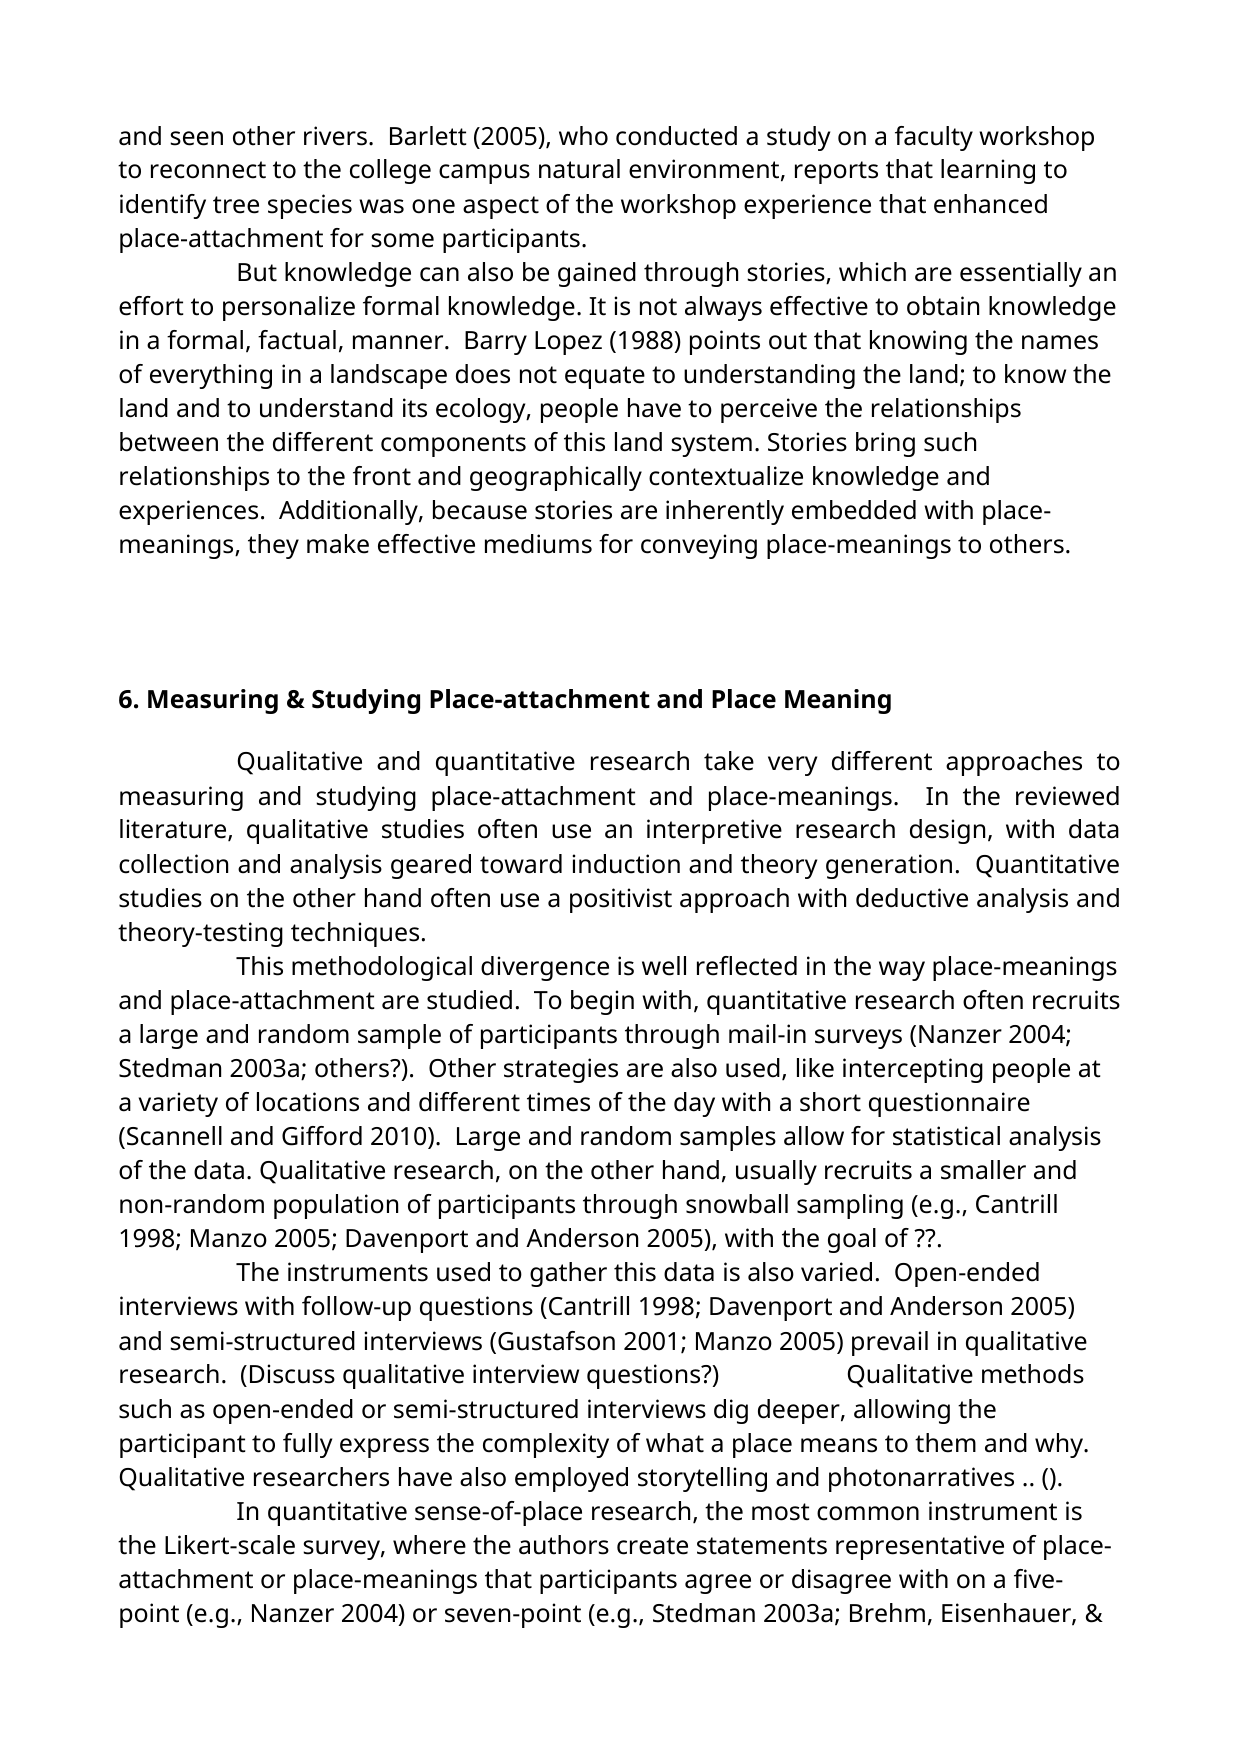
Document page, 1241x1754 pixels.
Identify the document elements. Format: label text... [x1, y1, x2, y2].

text and seen other rivers. Barlett (2005), who conducted a study on a faculty workshop to reconnect to the college campus natural environment, reports that learning to identify tree species was one aspect of the workshop experience that enhanced place-attachment for some participants. [118, 118, 1122, 254]
text 6. Measuring & Studying Place-attachment and Place Meaning [118, 681, 1122, 715]
text Qualitative and quantitative research take very different approaches to measuring and studying place-attachment and place-meanings. In the reviewed literature, qualitative studies often use an interpretive research design, with data collection and analysis geared toward induction and theory generation. Quantitative studies on the other hand often use a positivist approach with deductive analysis and theory-testing techniques. [118, 744, 1122, 948]
text But knowledge can also be gained through stories, which are essentially an effort to personalize formal knowledge. It is not always effective to obtain knowledge in a formal, factual, manner. Barry Lopez (1988) points out that knowing the names of everything in a landscape does not equate to understanding the land; to know the land and to understand its ecology, people have to perceive the relationships between the different components of this land system. Stories bring such relationships to the front and geographically contextualize knowledge and experiences. Additionally, because stories are inherently embedded with place-meanings, they make effective mediums for conveying place-meanings to others. [118, 254, 1122, 561]
text This methodological divergence is well reflected in the way place-meanings and place-attachment are studied. To begin with, quantitative research often recruits a large and random sample of participants through mail-in surveys (Nanzer 2004; Stedman 2003a; others?). Other strategies are also used, like intercepting people at a variety of locations and different times of the day with a short questionnaire (Scannell and Gifford 2010). Large and random samples allow for statistical analysis of the data. Qualitative research, on the other hand, usually recruits a smaller and non-random population of participants through snowball sampling (e.g., Cantrill 1998; Manzo 2005; Davenport and Anderson 2005), with the goal of ??. [118, 948, 1122, 1255]
text In quantitative sense-of-place research, the most common instrument is the Likert-scale survey, where the authors create statements representative of place-attachment or place-meanings that participants agree or disagree with on a five-point (e.g., Nanzer 2004) or seven-point (e.g., Stedman 2003a; Brehm, Eisenhauer, & [118, 1493, 1122, 1630]
text The instruments used to gather this data is also varied. Open-ended interviews with follow-up questions (Cantrill 1998; Davenport and Anderson 2005) and semi-structured interviews (Gustafson 2001; Manzo 2005) prevail in qualitative research. (Discuss qualitative interview questions?) Qualitative methods such as open-ended or semi-structured interviews dig deeper, allowing the participant to fully express the complexity of what a place means to them and why. Qualitative researchers have also employed storytelling and photonarratives .. (). [118, 1255, 1122, 1493]
